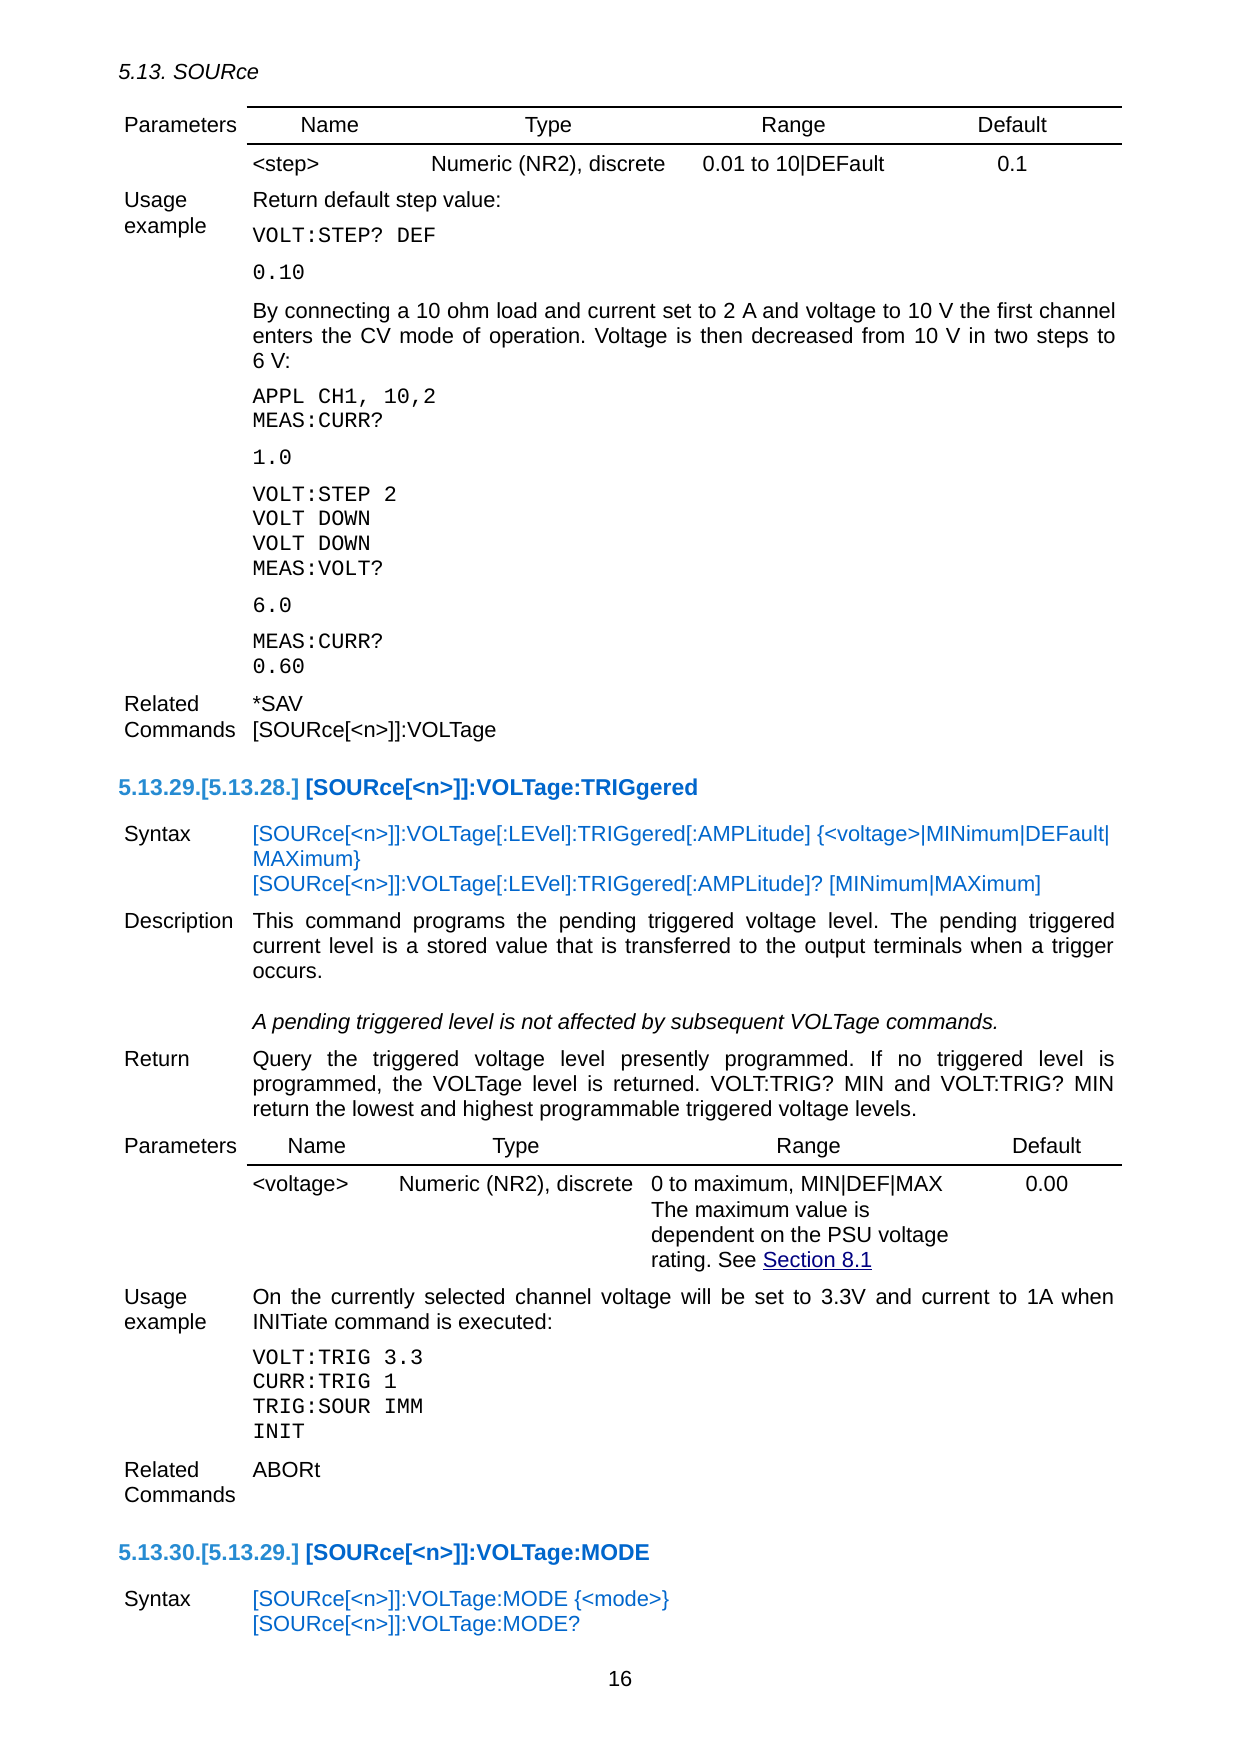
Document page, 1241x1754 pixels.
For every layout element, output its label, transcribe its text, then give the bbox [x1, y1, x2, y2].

table_cell Numeric (NR2), discrete [386, 1166, 645, 1278]
table_cell Parameters [118, 1127, 247, 1278]
table_cell Return [118, 1040, 247, 1127]
table_cell Description [118, 902, 247, 1040]
table_cell Query the triggered voltage level presently programmed. If no triggered level is programmed, the VOLTage level is returned. VOLT:TRIG? MIN and VOLT:TRIG? MIN return the lowest and highest programmable triggered voltage levels. [247, 1040, 1122, 1127]
table_cell 0 to maximum, MIN|DEF|MAX The maximum value is dependent on the PSU voltage rating. See Section 8.1 [645, 1166, 972, 1278]
table_cell On the currently selected channel voltage will be set to 3.3V and current to 1A when INITiate command is executed: VOLT:TRIG 3.3 CURR:TRIG 1 TRIG:SOUR IMM INIT [247, 1278, 1122, 1451]
table_cell Range [684, 108, 903, 143]
table_cell Parameters [118, 106, 247, 182]
table_header Syntax [118, 815, 247, 902]
table_cell 0.00 [972, 1166, 1122, 1278]
table_cell Default [903, 108, 1122, 143]
table_cell Return default step value: VOLT:STEP? DEF 0.10 By connecting a 10 ohm load and current set to 2 A and voltage to 10 V the first channel enters the CV mode of operation. Voltage is then decreased from 10 V in two steps to 6 V: APPL CH1, 10,2 MEAS:CURR? 1.0 VOLT:STEP 2 VOLT DOWN VOLT DOWN MEAS:VOLT? 6.0 MEAS:CURR? 0.60 [247, 182, 1122, 686]
table_cell *SAV [SOURce[<n>]]:VOLTage [247, 686, 1122, 747]
table_cell Name [247, 108, 412, 143]
table_cell Type [412, 108, 684, 143]
table_cell Range [645, 1127, 972, 1163]
table_cell Usage example [118, 1278, 247, 1451]
table_cell 0.1 [903, 145, 1122, 182]
table_cell ABORt [247, 1451, 1122, 1513]
table_cell Related Commands [118, 1451, 247, 1513]
table_cell Usage example [118, 182, 247, 686]
table_cell Related Commands [118, 686, 247, 747]
table_cell <step> [247, 145, 412, 182]
table_cell Type [386, 1127, 645, 1163]
table_header [SOURce[<n>]]:VOLTage:MODE {<mode>} [SOURce[<n>]]:VOLTage:MODE? [247, 1580, 1122, 1642]
table_header [SOURce[<n>]]:VOLTage[:LEVel]:TRIGgered[:AMPLitude] {<voltage>|MINimum|DEFault|MAXimum} [SOURce[<n>]]:VOLTage[:LEVel]:TRIGgered[:AMPLitude]? [MINimum|MAXimum] [247, 815, 1122, 902]
subtitle [SOURce[<n>]]:VOLTage:TRIGgered [118, 774, 1122, 800]
table_cell Default [972, 1127, 1122, 1163]
table_header Syntax [118, 1580, 247, 1642]
table_cell This command programs the pending triggered voltage level. The pending triggered current level is a stored value that is transferred to the output terminals when a trigger occurs. A pending triggered level is not affected by subsequent VOLTage commands. [247, 902, 1122, 1040]
subtitle [SOURce[<n>]]:VOLTage:MODE [118, 1539, 1122, 1566]
table_cell Numeric (NR2), discrete [412, 145, 684, 182]
table_cell <voltage> [247, 1166, 386, 1278]
table_cell Name [247, 1127, 386, 1163]
table_cell 0.01 to 10|DEFault [684, 145, 903, 182]
